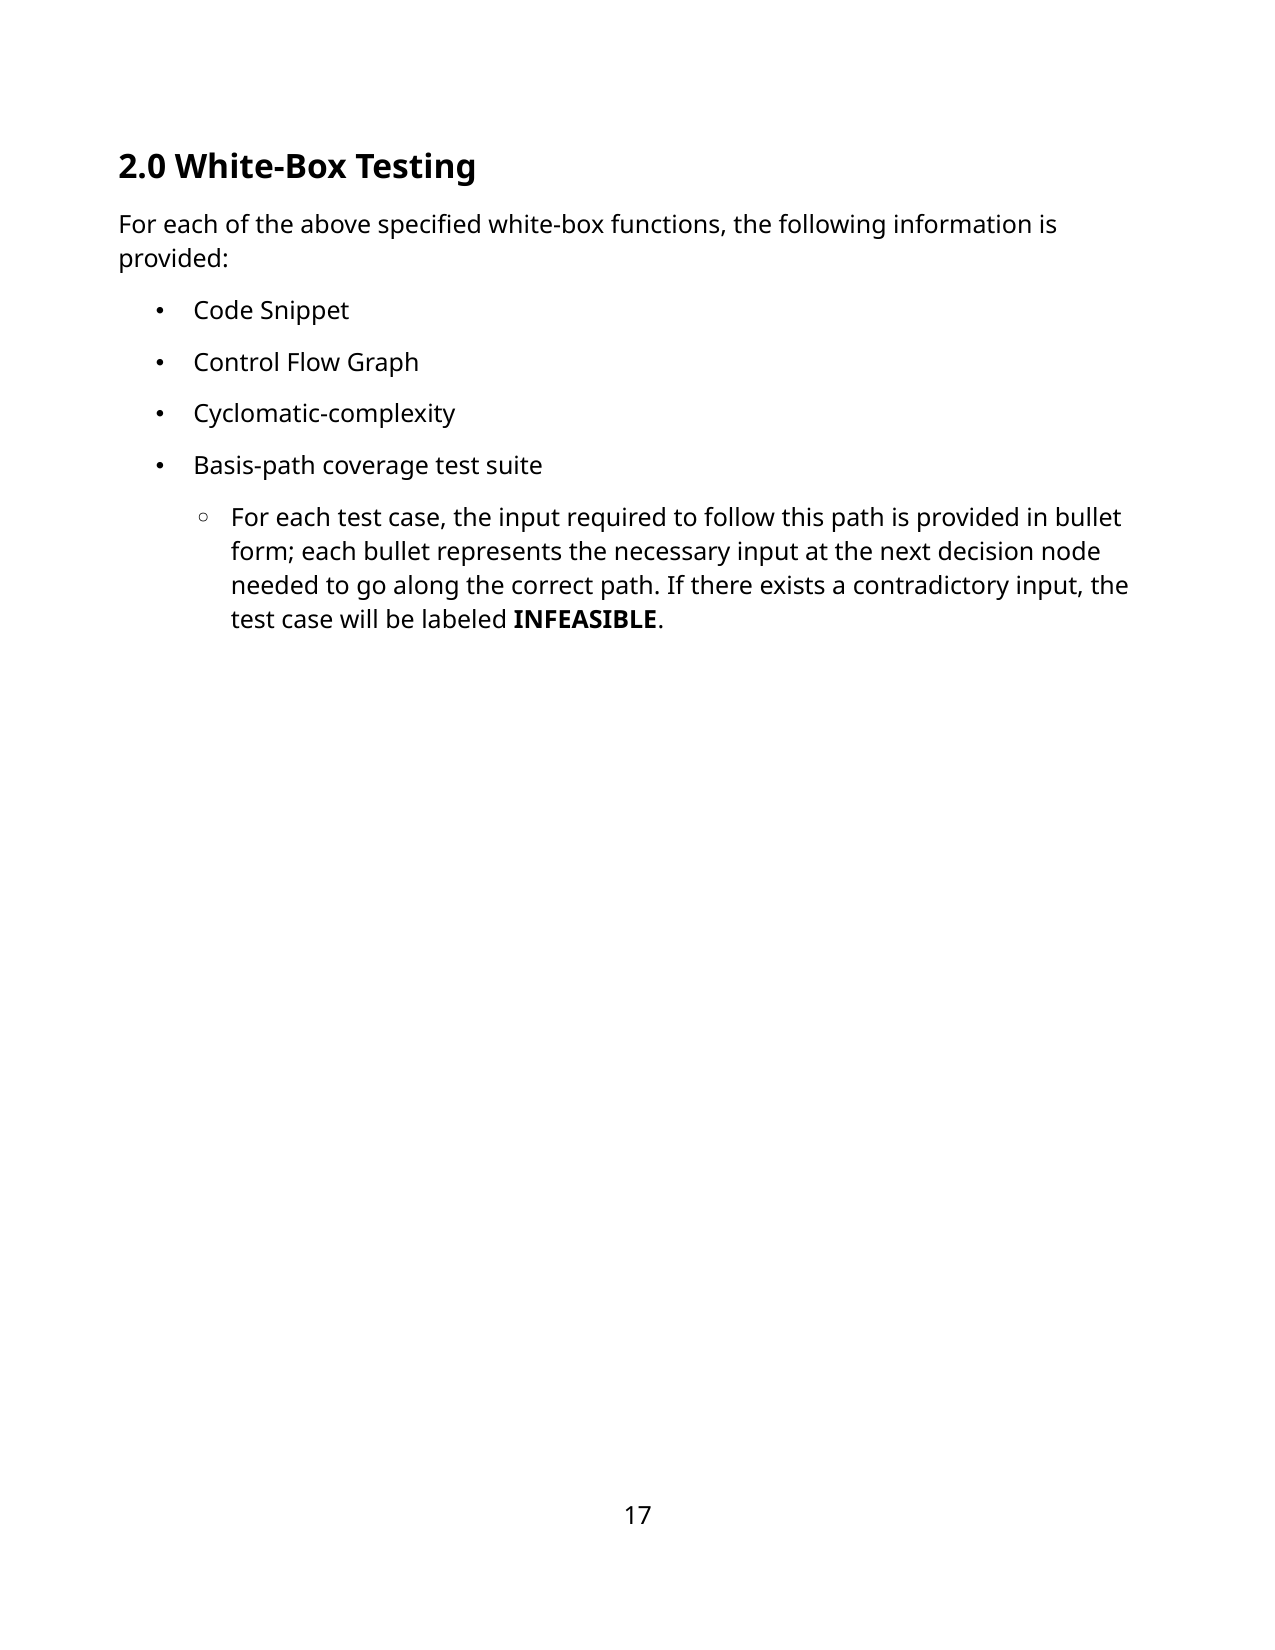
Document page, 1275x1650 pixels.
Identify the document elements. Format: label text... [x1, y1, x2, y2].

list Basis-path coverage test suite [156, 448, 1157, 482]
text For each of the above specified white-box functions, the following information is provided: [118, 207, 1157, 275]
list Control Flow Graph [156, 344, 1157, 378]
list Cyclomatic-complexity [156, 396, 1157, 430]
list Code Snippet [156, 292, 1157, 326]
list For each test case, the input required to follow this path is provided in bullet form; each bullet represents the necessary input at the next decision node needed to go along the correct path. If there exists a contradictory input, the test case will be labeled INFEASIBLE. [193, 499, 1157, 636]
subtitle 2.0 White-Box Testing [118, 143, 1157, 189]
